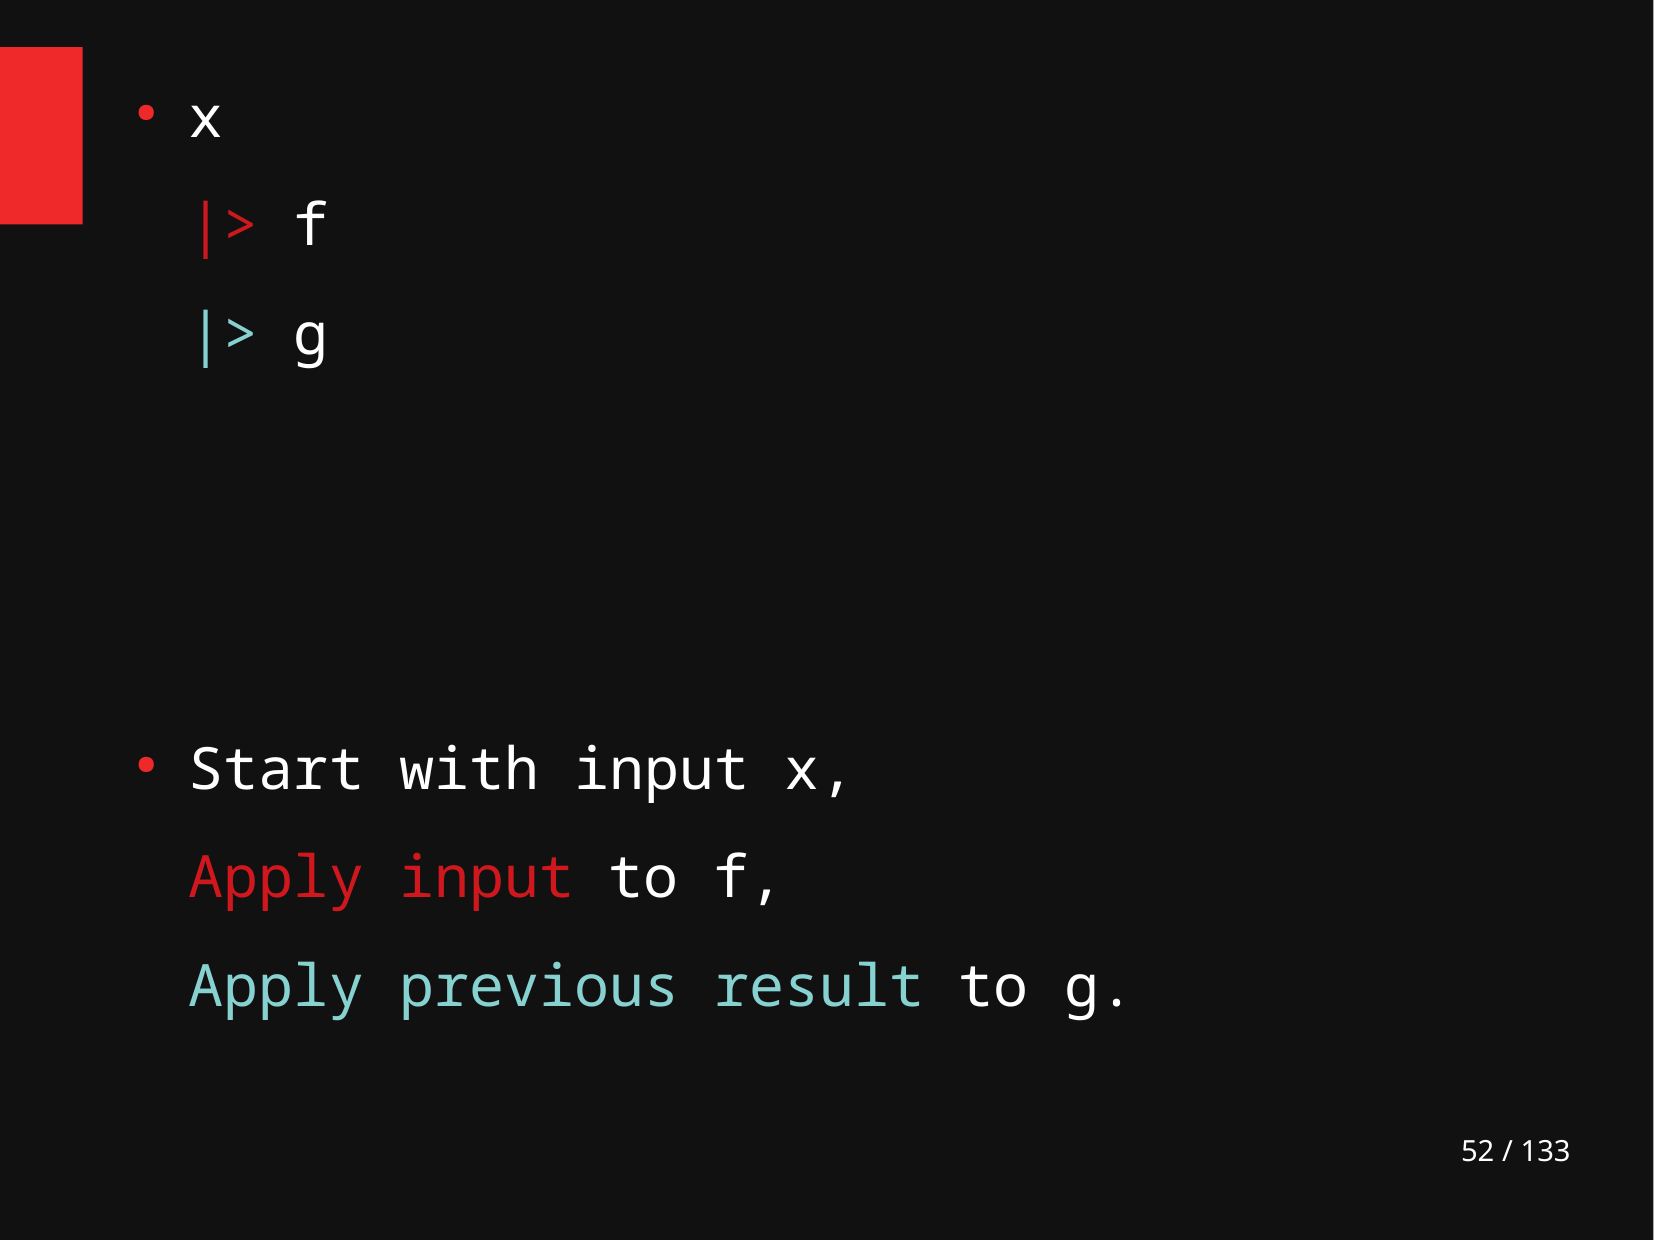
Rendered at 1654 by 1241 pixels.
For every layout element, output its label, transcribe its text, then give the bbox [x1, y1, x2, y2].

list x |> f |> g Start with input x, Apply input to f, Apply previous result to g. [118, 75, 1536, 1074]
